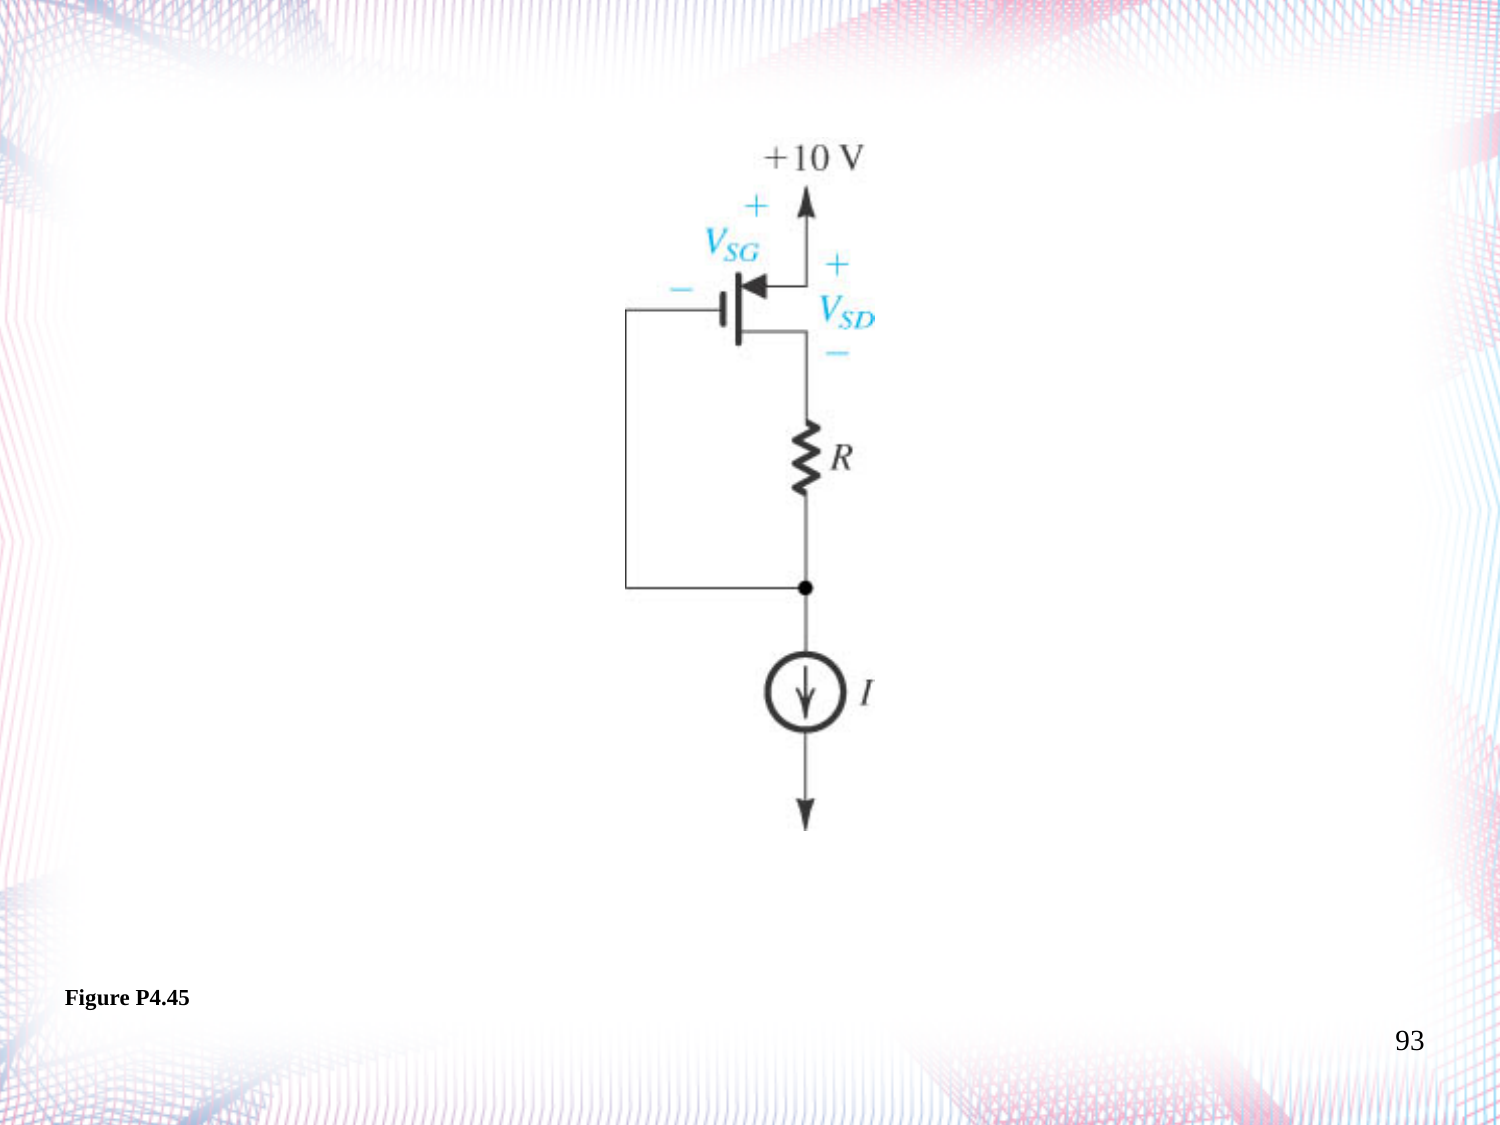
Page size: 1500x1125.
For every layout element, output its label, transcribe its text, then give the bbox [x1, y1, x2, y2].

text_box Figure P4.45 [49, 975, 1213, 1018]
picture [0, 0, 1500, 1125]
